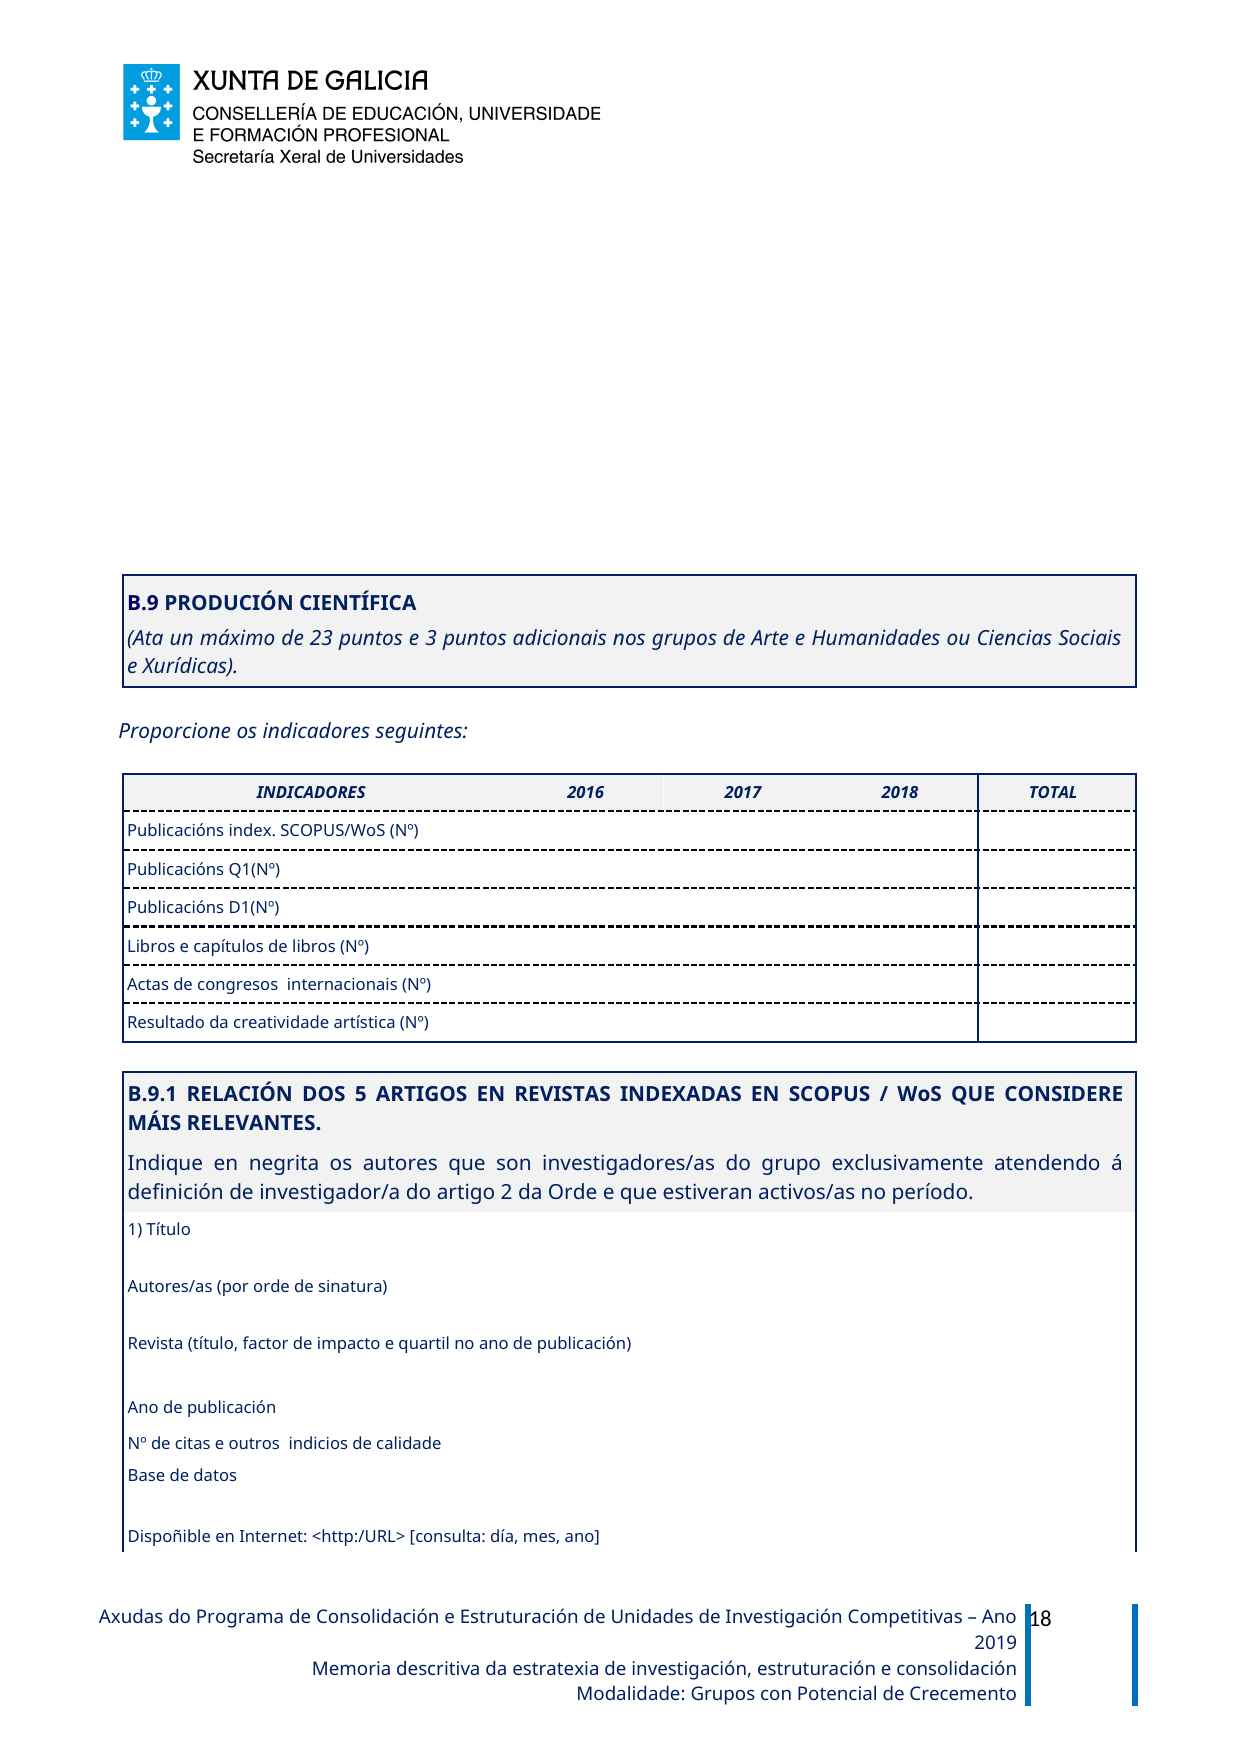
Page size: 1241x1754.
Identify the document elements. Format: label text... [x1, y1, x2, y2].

table_cell [821, 887, 977, 925]
table_cell [506, 810, 663, 848]
table_cell Publicacións index. SCOPUS/WoS (Nº) [124, 810, 506, 848]
table_cell [979, 887, 1135, 925]
table_cell [821, 1002, 977, 1041]
table_cell [506, 964, 663, 1002]
table_cell Publicacións D1(Nº) [124, 887, 506, 925]
table_cell [664, 810, 821, 848]
table_cell [979, 964, 1135, 1002]
picture [123, 64, 601, 163]
table_header TOTAL [979, 775, 1135, 810]
table_cell [506, 1002, 663, 1041]
table_cell Actas de congresos internacionais (Nº) [124, 964, 506, 1002]
table_cell Nº de citas e outros indicios de calidade [124, 1423, 1135, 1459]
table_cell [664, 887, 821, 925]
table_cell [664, 925, 821, 964]
table_cell [664, 964, 821, 1002]
table_cell [506, 887, 663, 925]
picture [164, 119, 172, 126]
table_cell Base de datos [124, 1460, 1135, 1521]
picture [164, 102, 172, 110]
table_cell [664, 1002, 821, 1041]
table_header B.9 Produción científica (Ata un máximo de 23 puntos e 3 puntos adicionais nos grupos de Arte e Humanidades ou Ciencias Sociais e Xurídicas). [124, 576, 1135, 686]
picture [164, 86, 172, 93]
table_cell [979, 849, 1135, 887]
table_header 2016 [506, 775, 663, 810]
picture [131, 119, 139, 126]
picture [143, 97, 160, 132]
picture [131, 102, 139, 110]
table_cell [979, 1002, 1135, 1041]
table_cell [979, 925, 1135, 964]
table_cell [979, 810, 1135, 848]
table_cell Resultado da creatividade artística (Nº) [124, 1002, 506, 1041]
table_cell [821, 849, 977, 887]
table_cell [821, 810, 977, 848]
picture [148, 86, 155, 93]
table_cell [506, 925, 663, 964]
table_header 2018 [821, 775, 977, 810]
picture [131, 86, 139, 93]
table_header INDICADORES [124, 775, 506, 810]
table_header 2017 [664, 775, 821, 810]
table_cell Libros e capítulos de libros (Nº) [124, 925, 506, 964]
table_cell [821, 925, 977, 964]
table_cell [664, 849, 821, 887]
table_cell Dispoñible en Internet: <http:/URL> [consulta: día, mes, ano] [124, 1521, 1135, 1552]
table_header B.9.1 RELACIÓN DOS 5 ARTIGOS EN REVISTAS INDEXADAS EN SCOPUS / WoS QUE CONSIDERE MÁIS RELEVANTES. Indique en negrita os autores que son investigadores/as do grupo exclusivamente atendendo á definición de investigador/a do artigo 2 da Orde e que estiveran activos/as no período. [124, 1073, 1135, 1212]
table_cell Ano de publicación [124, 1387, 1135, 1423]
table_cell Revista (título, factor de impacto e quartil no ano de publicación) [124, 1330, 1135, 1387]
table_cell 1) Título [124, 1212, 1135, 1273]
text Proporcione os indicadores seguintes: [118, 716, 1122, 745]
table_cell [506, 849, 663, 887]
table_cell Publicacións Q1(Nº) [124, 849, 506, 887]
table_cell Autores/as (por orde de sinatura) [124, 1273, 1135, 1330]
table_cell [821, 964, 977, 1002]
